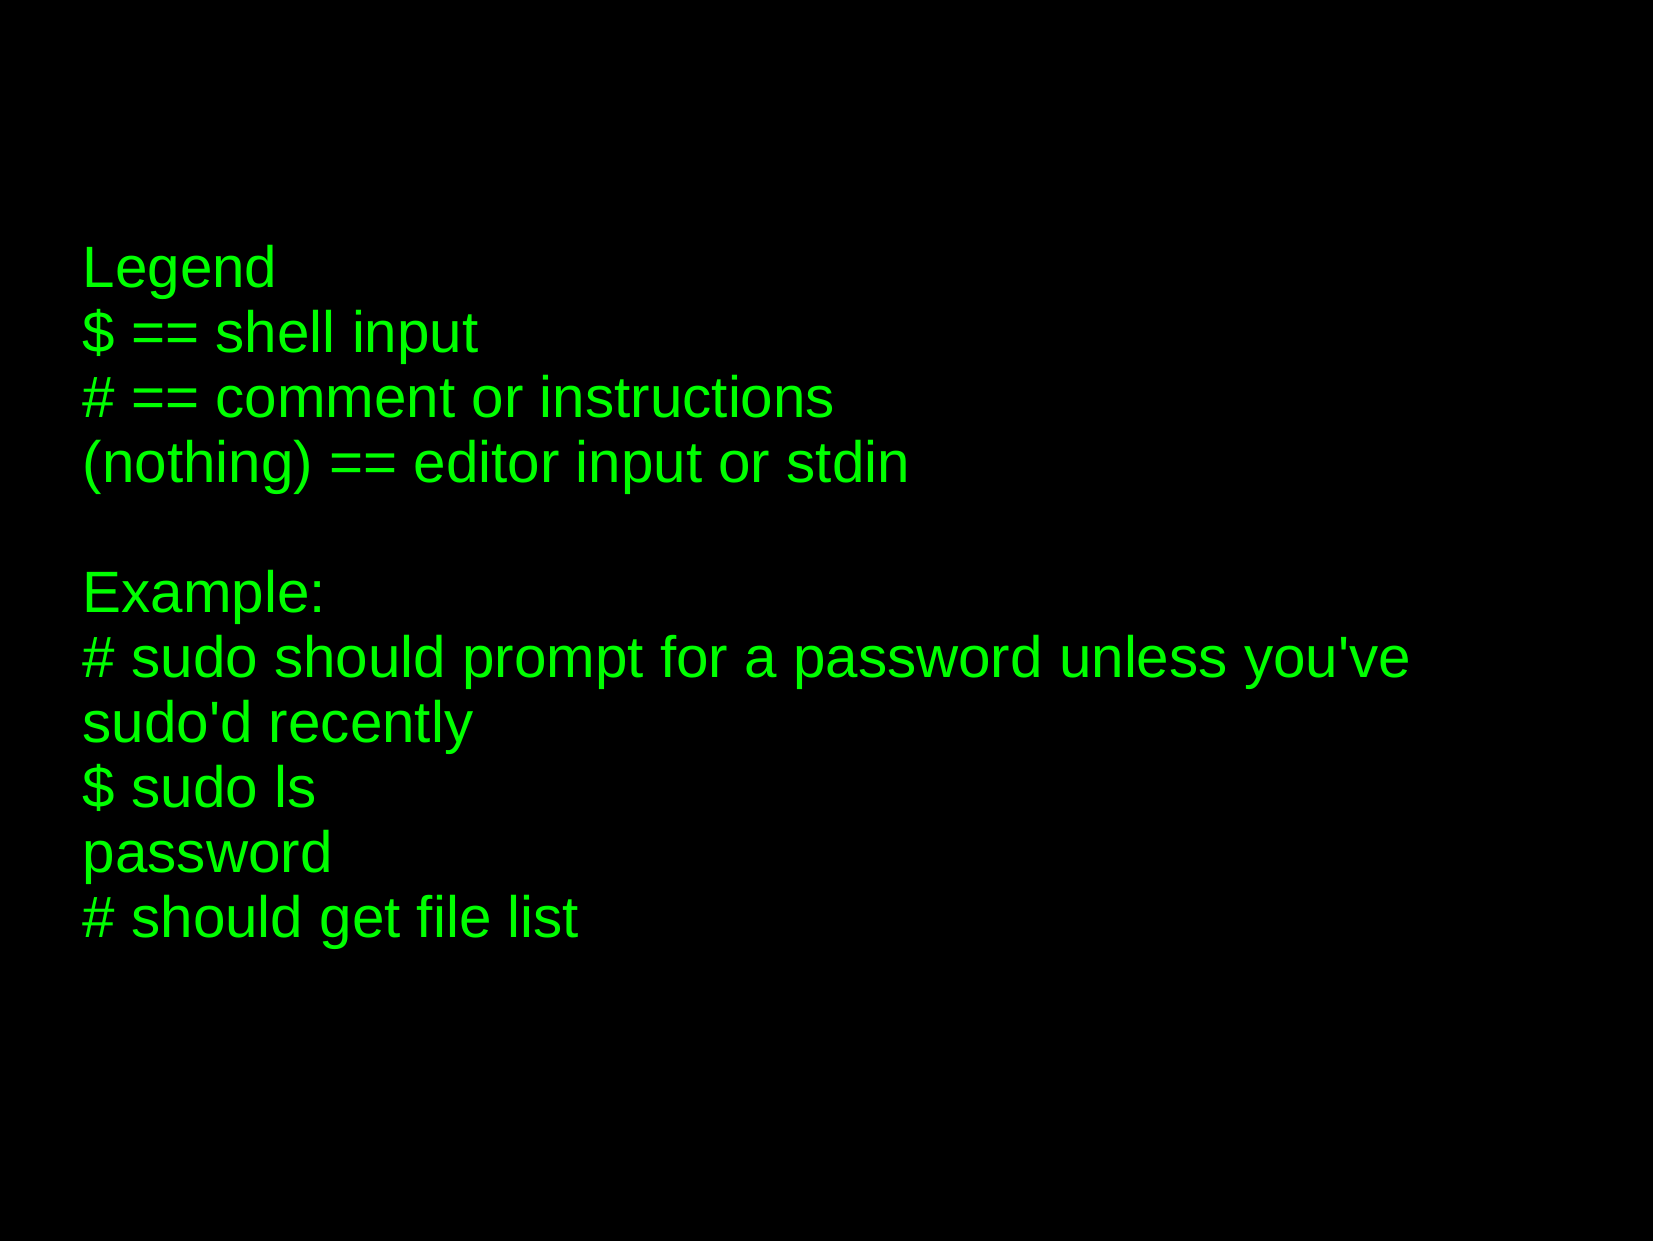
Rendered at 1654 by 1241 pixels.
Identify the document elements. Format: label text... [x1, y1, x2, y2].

title Legend $ == shell input # == comment or instructions (nothing) == editor input or stdin Example: # sudo should prompt for a password unless you've sudo'd recently $ sudo ls password # should get file list [82, 49, 1571, 1201]
